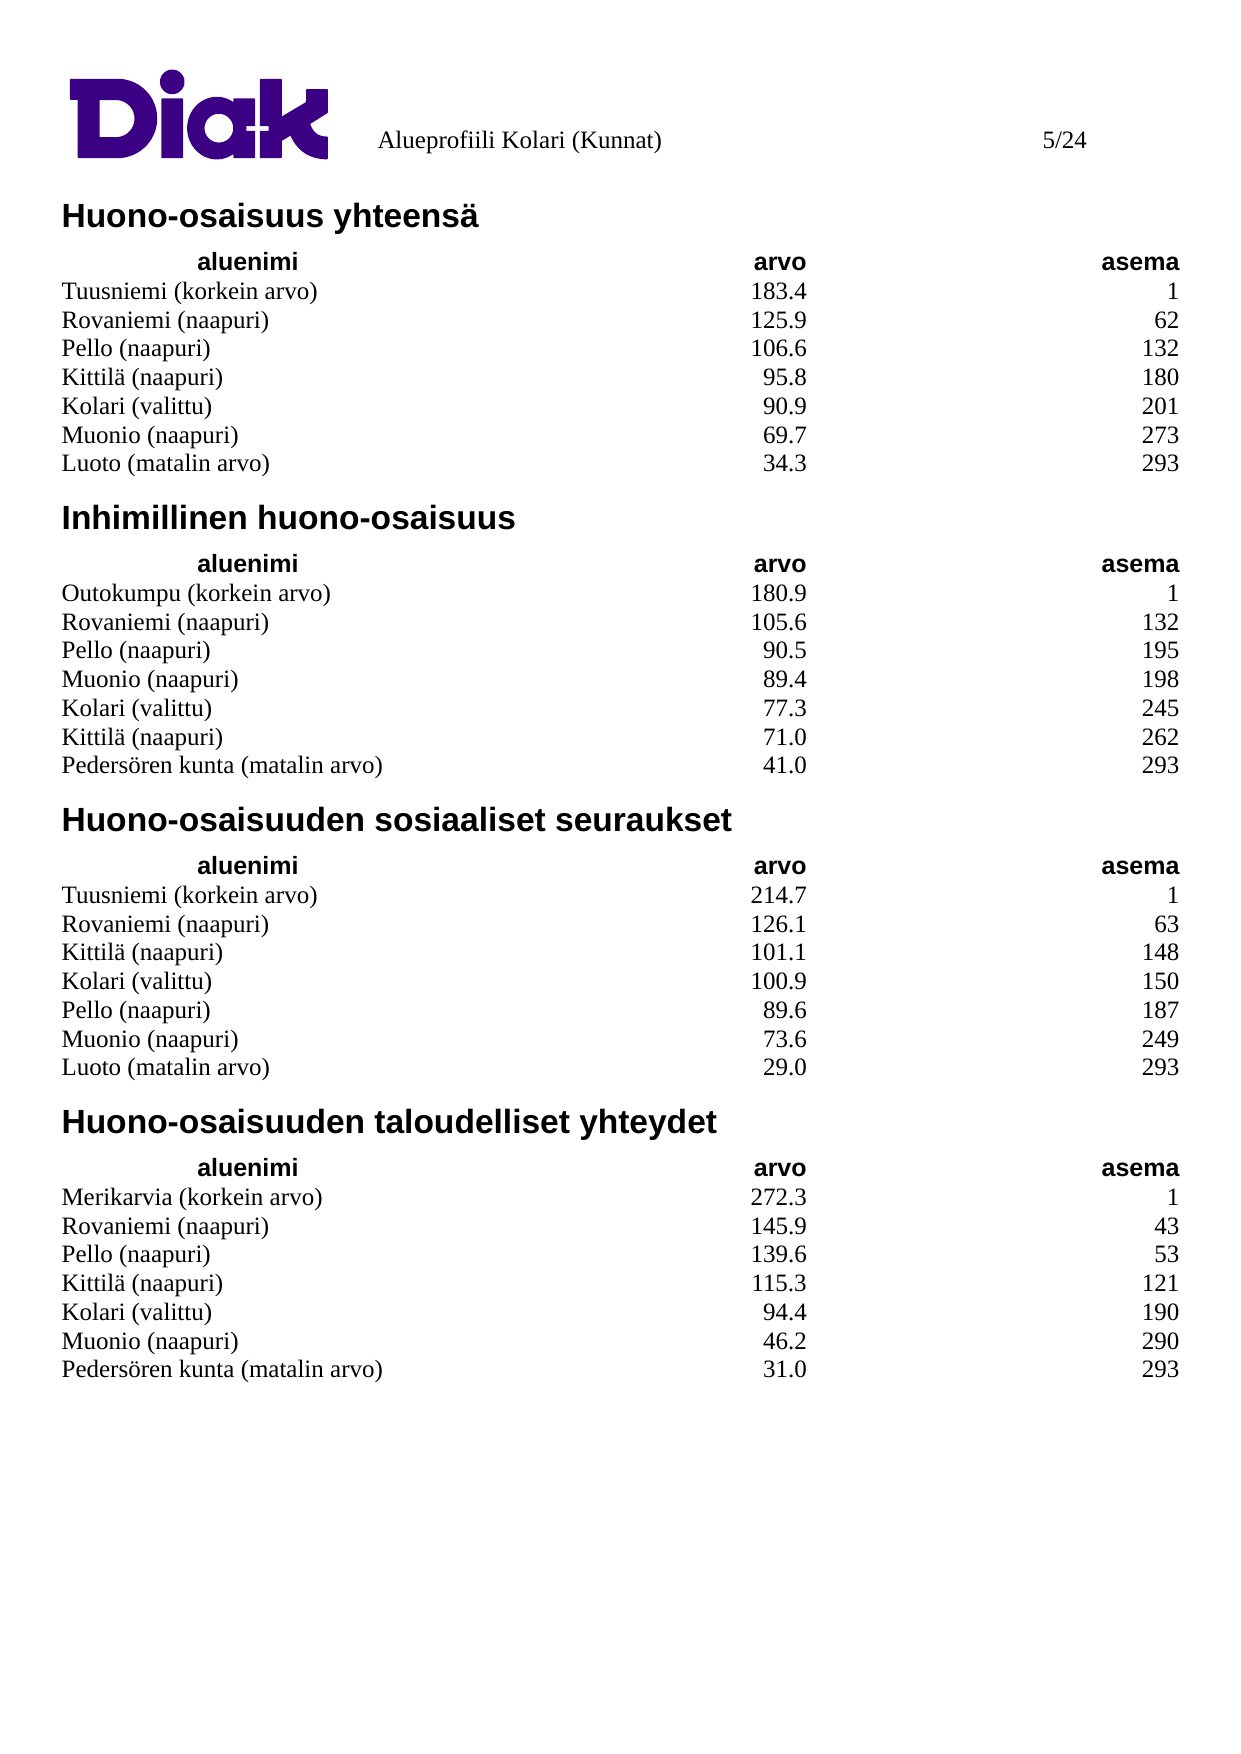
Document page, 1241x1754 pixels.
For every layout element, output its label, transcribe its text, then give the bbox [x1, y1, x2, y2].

table_cell Rovaniemi (naapuri) [61, 305, 434, 333]
table_cell Kolari (valittu) [61, 693, 434, 722]
table_cell Merikarvia (korkein arvo) [61, 1182, 434, 1211]
table_cell 106.6 [434, 334, 806, 362]
table_cell 293 [806, 751, 1179, 779]
table_header arvo [434, 247, 806, 276]
table_cell Kittilä (naapuri) [61, 938, 434, 966]
table_cell 293 [806, 1053, 1179, 1081]
table_cell 89.6 [434, 995, 806, 1024]
table_cell 139.6 [434, 1240, 806, 1268]
table_cell 180.9 [434, 578, 806, 607]
table_cell 1 [806, 880, 1179, 909]
table_cell 101.1 [434, 938, 806, 966]
table_cell 273 [806, 420, 1179, 448]
table_cell Rovaniemi (naapuri) [61, 909, 434, 937]
table_cell 198 [806, 664, 1179, 693]
table_header asema [806, 851, 1179, 880]
table_cell 29.0 [434, 1053, 806, 1081]
table_cell Kolari (valittu) [61, 966, 434, 995]
table_cell 214.7 [434, 880, 806, 909]
table_cell 34.3 [434, 449, 806, 477]
table_header aluenimi [61, 549, 434, 578]
table_cell 46.2 [434, 1326, 806, 1354]
table_cell 121 [806, 1268, 1179, 1297]
table_cell 293 [806, 1355, 1179, 1383]
table_cell Luoto (matalin arvo) [61, 1053, 434, 1081]
table_cell Rovaniemi (naapuri) [61, 607, 434, 636]
table_cell 53 [806, 1240, 1179, 1268]
table_cell 195 [806, 636, 1179, 664]
table_cell 43 [806, 1211, 1179, 1239]
table_cell Pedersören kunta (matalin arvo) [61, 1355, 434, 1383]
table_header asema [806, 247, 1179, 276]
table_cell Pedersören kunta (matalin arvo) [61, 751, 434, 779]
subtitle Huono-osaisuuden taloudelliset yhteydet [61, 1102, 1179, 1141]
table_cell Rovaniemi (naapuri) [61, 1211, 434, 1239]
subtitle Huono-osaisuuden sosiaaliset seuraukset [61, 800, 1179, 839]
table_cell 90.5 [434, 636, 806, 664]
table_header arvo [434, 851, 806, 880]
table_cell 190 [806, 1297, 1179, 1326]
table_header arvo [434, 549, 806, 578]
table_cell Pello (naapuri) [61, 995, 434, 1024]
table_cell 262 [806, 722, 1179, 751]
table_cell 126.1 [434, 909, 806, 937]
table_cell 41.0 [434, 751, 806, 779]
table_cell 62 [806, 305, 1179, 333]
table_cell 125.9 [434, 305, 806, 333]
table_cell Tuusniemi (korkein arvo) [61, 276, 434, 305]
table_cell 31.0 [434, 1355, 806, 1383]
table_cell Muonio (naapuri) [61, 420, 434, 448]
table_header aluenimi [61, 1153, 434, 1182]
subtitle Inhimillinen huono-osaisuus [61, 498, 1179, 537]
table_cell 145.9 [434, 1211, 806, 1239]
table_cell 272.3 [434, 1182, 806, 1211]
table_cell 249 [806, 1024, 1179, 1052]
table_cell 1 [806, 1182, 1179, 1211]
table_cell Luoto (matalin arvo) [61, 449, 434, 477]
table_cell Tuusniemi (korkein arvo) [61, 880, 434, 909]
table_cell Pello (naapuri) [61, 636, 434, 664]
table_cell 201 [806, 391, 1179, 420]
table_cell 94.4 [434, 1297, 806, 1326]
table_header asema [806, 1153, 1179, 1182]
table_cell 1 [806, 276, 1179, 305]
table_header aluenimi [61, 247, 434, 276]
table_cell 73.6 [434, 1024, 806, 1052]
table_cell Outokumpu (korkein arvo) [61, 578, 434, 607]
table_cell 77.3 [434, 693, 806, 722]
table_cell 95.8 [434, 362, 806, 391]
table_cell 1 [806, 578, 1179, 607]
table_cell Muonio (naapuri) [61, 1024, 434, 1052]
table_cell 100.9 [434, 966, 806, 995]
table_cell Kittilä (naapuri) [61, 722, 434, 751]
table_cell 105.6 [434, 607, 806, 636]
subtitle Huono-osaisuus yhteensä [61, 196, 1179, 235]
table_cell 89.4 [434, 664, 806, 693]
table_cell 71.0 [434, 722, 806, 751]
table_cell 245 [806, 693, 1179, 722]
table_cell Kittilä (naapuri) [61, 362, 434, 391]
table_cell 180 [806, 362, 1179, 391]
table_header asema [806, 549, 1179, 578]
table_cell Kolari (valittu) [61, 391, 434, 420]
table_cell Pello (naapuri) [61, 1240, 434, 1268]
table_cell 150 [806, 966, 1179, 995]
table_cell 115.3 [434, 1268, 806, 1297]
table_cell Muonio (naapuri) [61, 1326, 434, 1354]
table_cell 183.4 [434, 276, 806, 305]
table_cell 63 [806, 909, 1179, 937]
table_cell 148 [806, 938, 1179, 966]
table_header arvo [434, 1153, 806, 1182]
table_cell 290 [806, 1326, 1179, 1354]
table_cell Kolari (valittu) [61, 1297, 434, 1326]
table_cell Muonio (naapuri) [61, 664, 434, 693]
table_cell 132 [806, 607, 1179, 636]
table_cell Pello (naapuri) [61, 334, 434, 362]
table_cell 132 [806, 334, 1179, 362]
table_cell Kittilä (naapuri) [61, 1268, 434, 1297]
table_cell 293 [806, 449, 1179, 477]
table_header aluenimi [61, 851, 434, 880]
table_cell 69.7 [434, 420, 806, 448]
table_cell 90.9 [434, 391, 806, 420]
table_cell 187 [806, 995, 1179, 1024]
